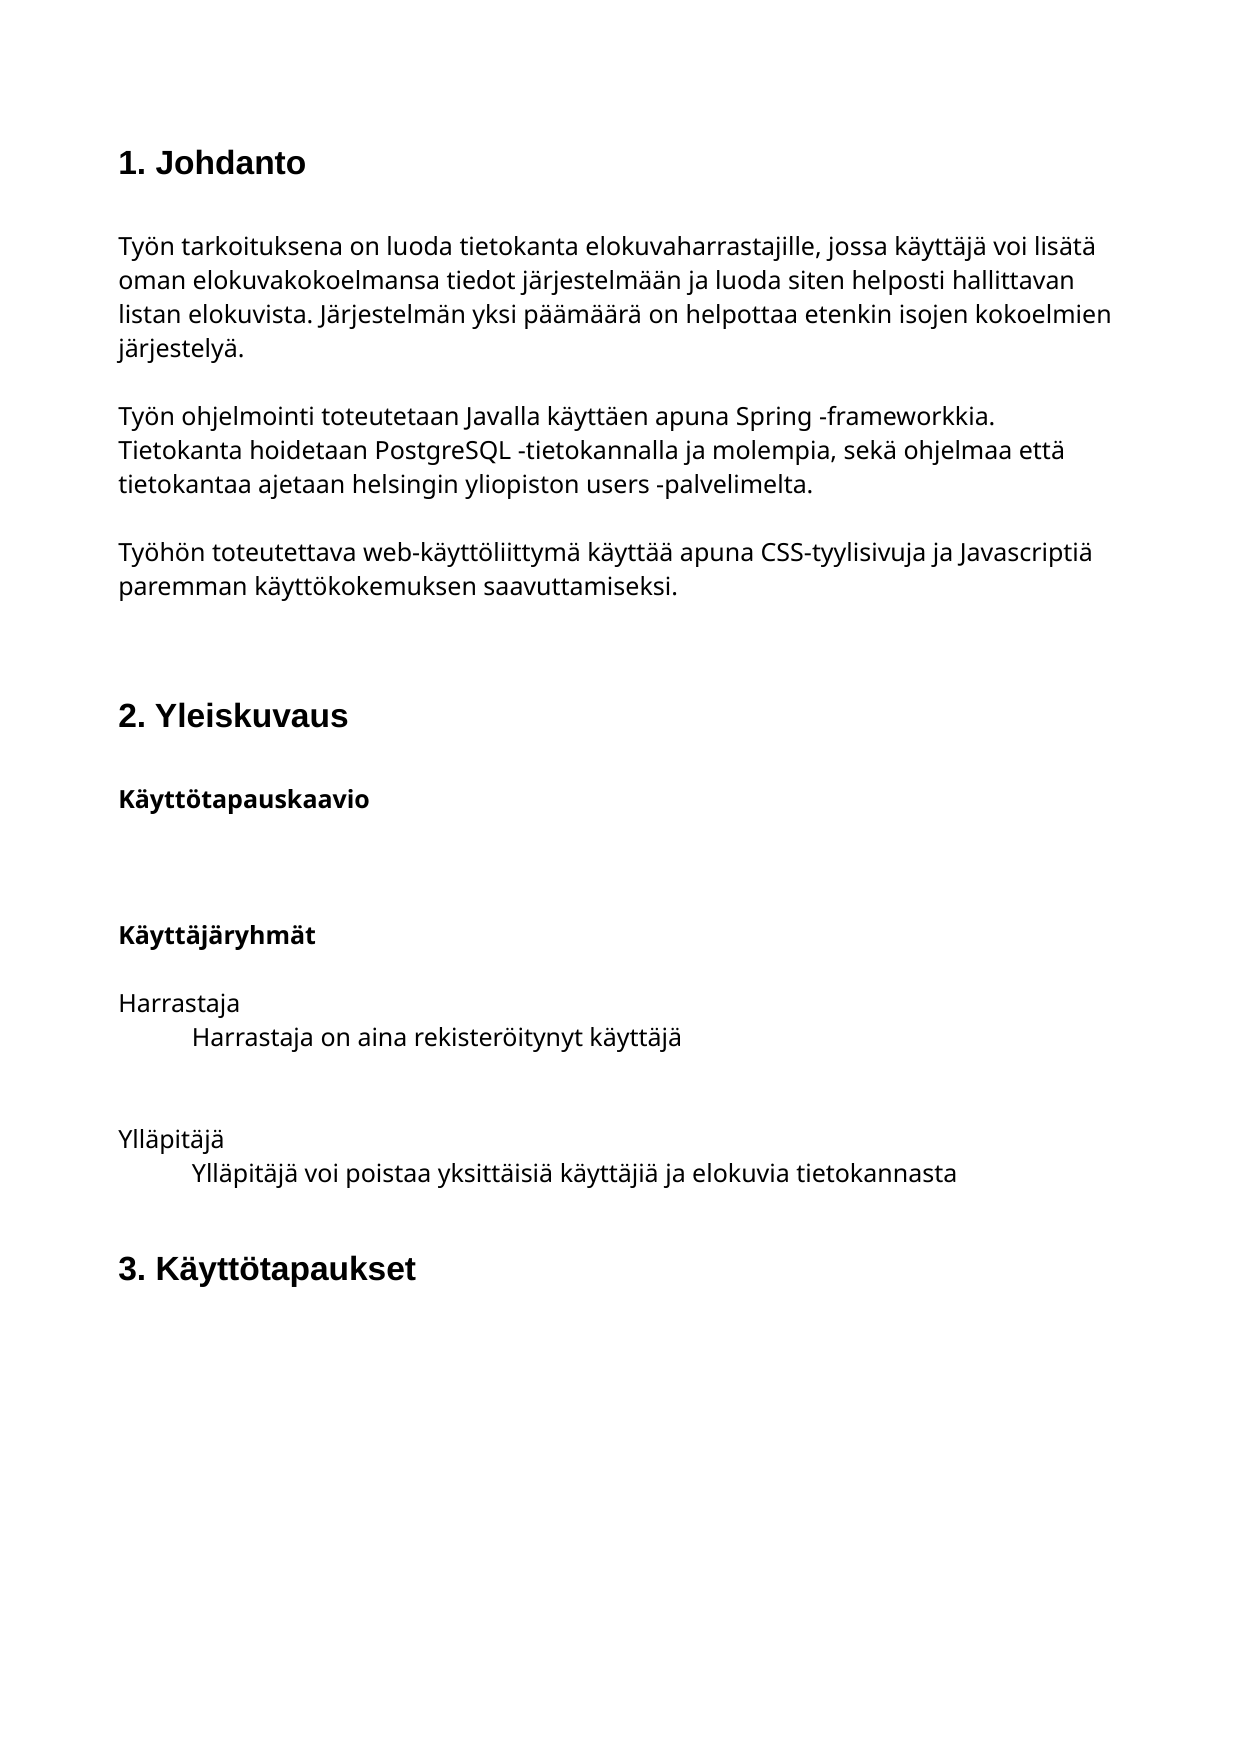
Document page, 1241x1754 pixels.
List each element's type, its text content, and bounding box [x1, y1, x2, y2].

subtitle 3. Käyttötapaukset [118, 1249, 1122, 1288]
subtitle 2. Yleiskuvaus [118, 696, 1122, 735]
text Ylläpitäjä voi poistaa yksittäisiä käyttäjiä ja elokuvia tietokannasta [118, 1156, 1122, 1190]
text Ylläpitäjä [118, 1122, 1122, 1156]
text Käyttäjäryhmät [118, 918, 1122, 952]
subtitle 1. Johdanto [118, 143, 1122, 182]
text Työhön toteutettava web-käyttöliittymä käyttää apuna CSS-tyylisivuja ja Javascriptiä paremman käyttökokemuksen saavuttamiseksi. [118, 535, 1122, 603]
text Käyttötapauskaavio [118, 781, 1122, 815]
text Harrastaja on aina rekisteröitynyt käyttäjä [118, 1020, 1122, 1054]
text Harrastaja [118, 986, 1122, 1020]
text Työn ohjelmointi toteutetaan Javalla käyttäen apuna Spring -frameworkkia. Tietokanta hoidetaan PostgreSQL -tietokannalla ja molempia, sekä ohjelmaa että tietokantaa ajetaan helsingin yliopiston users -palvelimelta. [118, 399, 1122, 501]
text Työn tarkoituksena on luoda tietokanta elokuvaharrastajille, jossa käyttäjä voi lisätä oman elokuvakokoelmansa tiedot järjestelmään ja luoda siten helposti hallittavan listan elokuvista. Järjestelmän yksi päämäärä on helpottaa etenkin isojen kokoelmien järjestelyä. [118, 228, 1122, 364]
